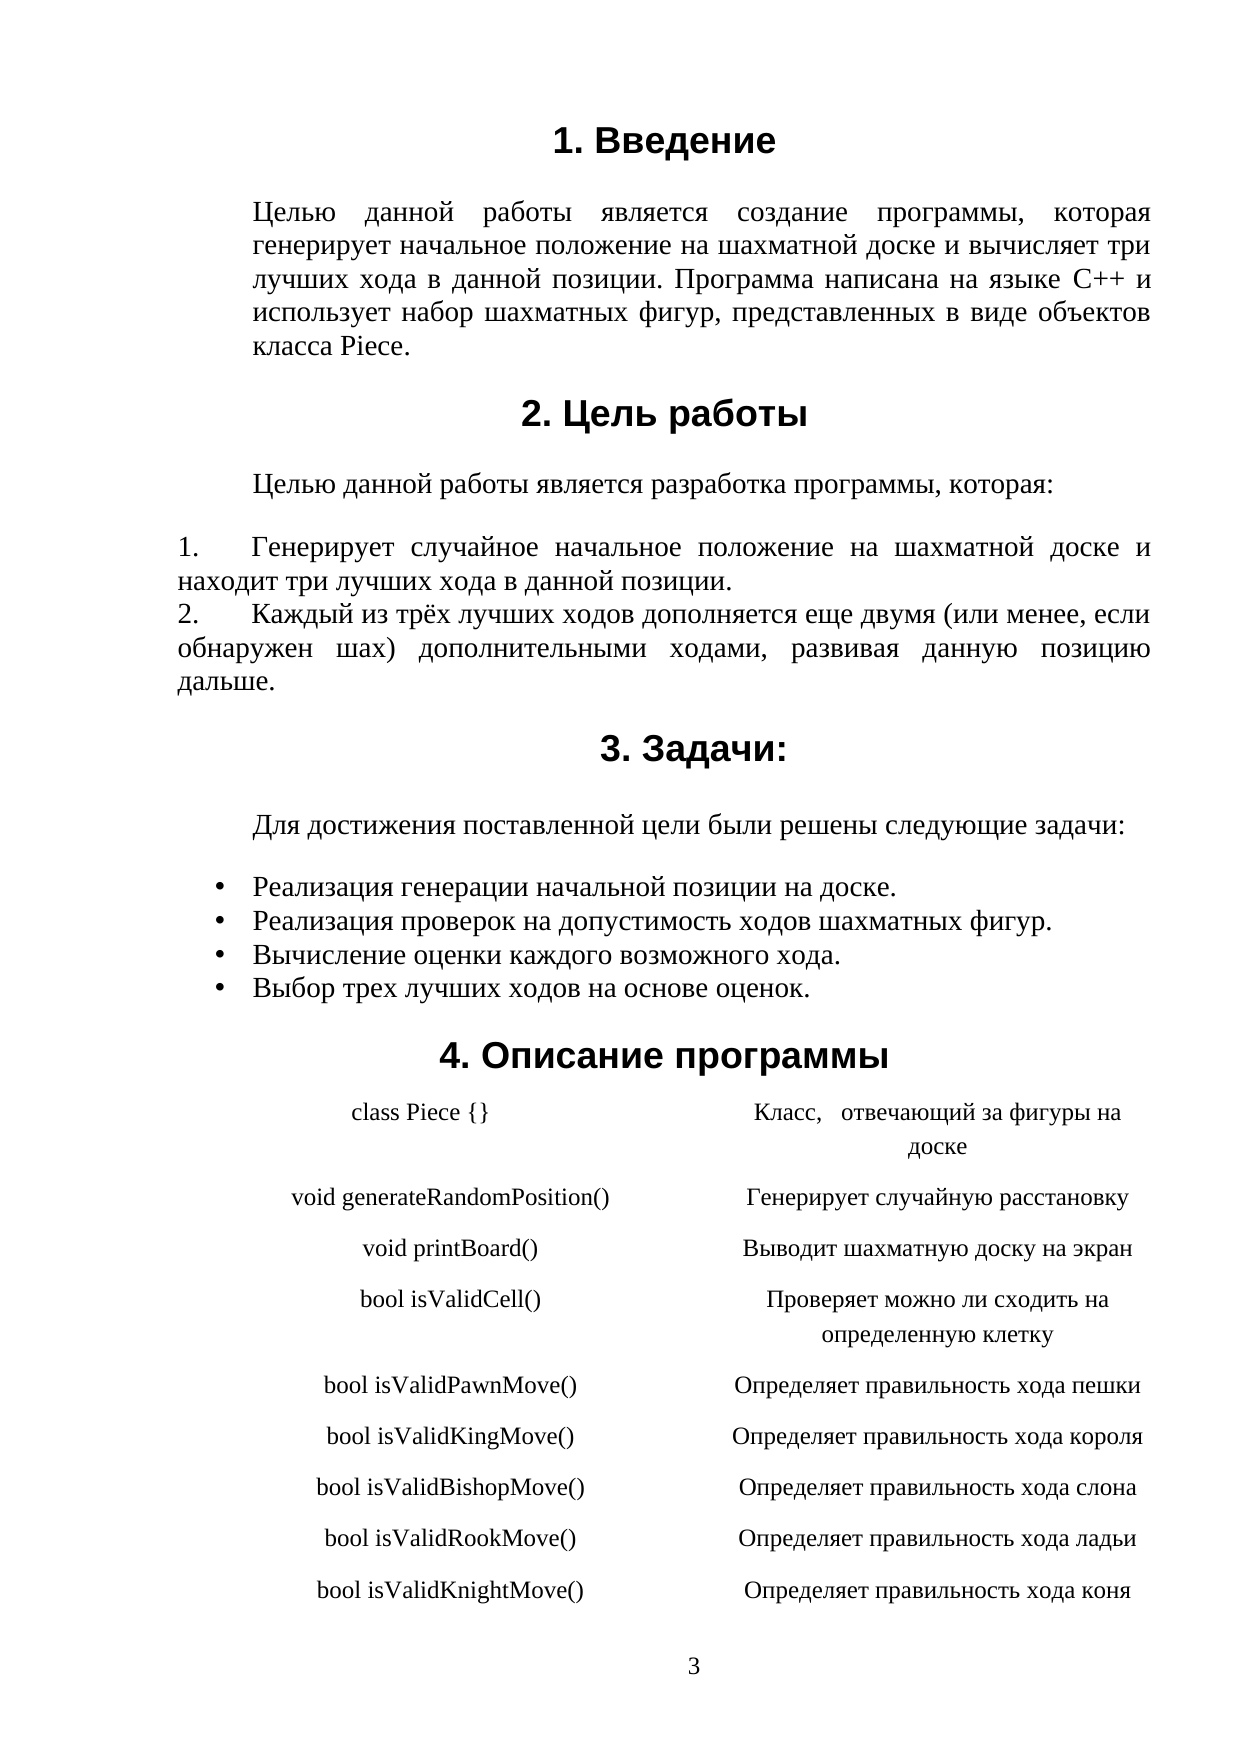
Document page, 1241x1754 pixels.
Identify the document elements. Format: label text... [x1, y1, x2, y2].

text Целью данной работы является создание программы, которая генерирует начальное положение на шахматной доске и вычисляет три лучших хода в данной позиции. Программа написана на языке C++ и использует набор шахматных фигур, представленных в виде объектов класса Piece. [252, 194, 1152, 362]
table_cell bool isValidRookMove() [177, 1524, 664, 1575]
table_cell bool isValidKingMove() [177, 1421, 664, 1472]
table_cell Генерирует случайную расстановку [664, 1182, 1152, 1233]
table_cell Проверяет можно ли сходить на определенную клетку [664, 1285, 1152, 1370]
table_cell bool isValidKnightMove() [177, 1575, 664, 1626]
table_header class Piece {} [177, 1097, 664, 1182]
table_cell bool isValidBishopMove() [177, 1473, 664, 1523]
text 1. Введение [177, 118, 1152, 161]
table_header Класс, отвечающий за фигуры на доске [664, 1097, 1152, 1182]
text Для достижения поставленной цели были решены следующие задачи: [177, 807, 1152, 840]
text 2. Цель работы [177, 391, 1152, 434]
list Каждый из трёх лучших ходов дополняется еще двумя (или менее, если обнаружен шах) дополнительными ходами, развивая данную позицию дальше. [177, 596, 1152, 697]
text 3. Задачи: [236, 726, 1152, 769]
table_cell bool isValidPawnMove() [177, 1370, 664, 1421]
table_cell Определяет правильность хода ладьи [664, 1524, 1152, 1575]
table_cell bool isValidCell() [177, 1285, 664, 1370]
list Выбор трех лучших ходов на основе оценок. [215, 971, 1152, 1004]
list Реализация проверок на допустимость ходов шахматных фигур. [215, 903, 1152, 937]
list Реализация генерации начальной позиции на доске. [215, 869, 1152, 903]
table_cell Определяет правильность хода пешки [664, 1370, 1152, 1421]
table_cell Определяет правильность хода коня [664, 1575, 1152, 1626]
text 4. Описание программы [177, 1033, 1152, 1076]
table_cell Определяет правильность хода слона [664, 1473, 1152, 1523]
table_cell void generateRandomPosition() [177, 1182, 664, 1233]
table_cell Выводит шахматную доску на экран [664, 1233, 1152, 1284]
table_cell Определяет правильность хода короля [664, 1421, 1152, 1472]
list Генерирует случайное начальное положение на шахматной доске и находит три лучших хода в данной позиции. [177, 529, 1152, 596]
table_cell void printBoard() [177, 1233, 664, 1284]
list Вычисление оценки каждого возможного хода. [215, 937, 1152, 971]
text Целью данной работы является разработка программы, которая: [177, 466, 1152, 500]
